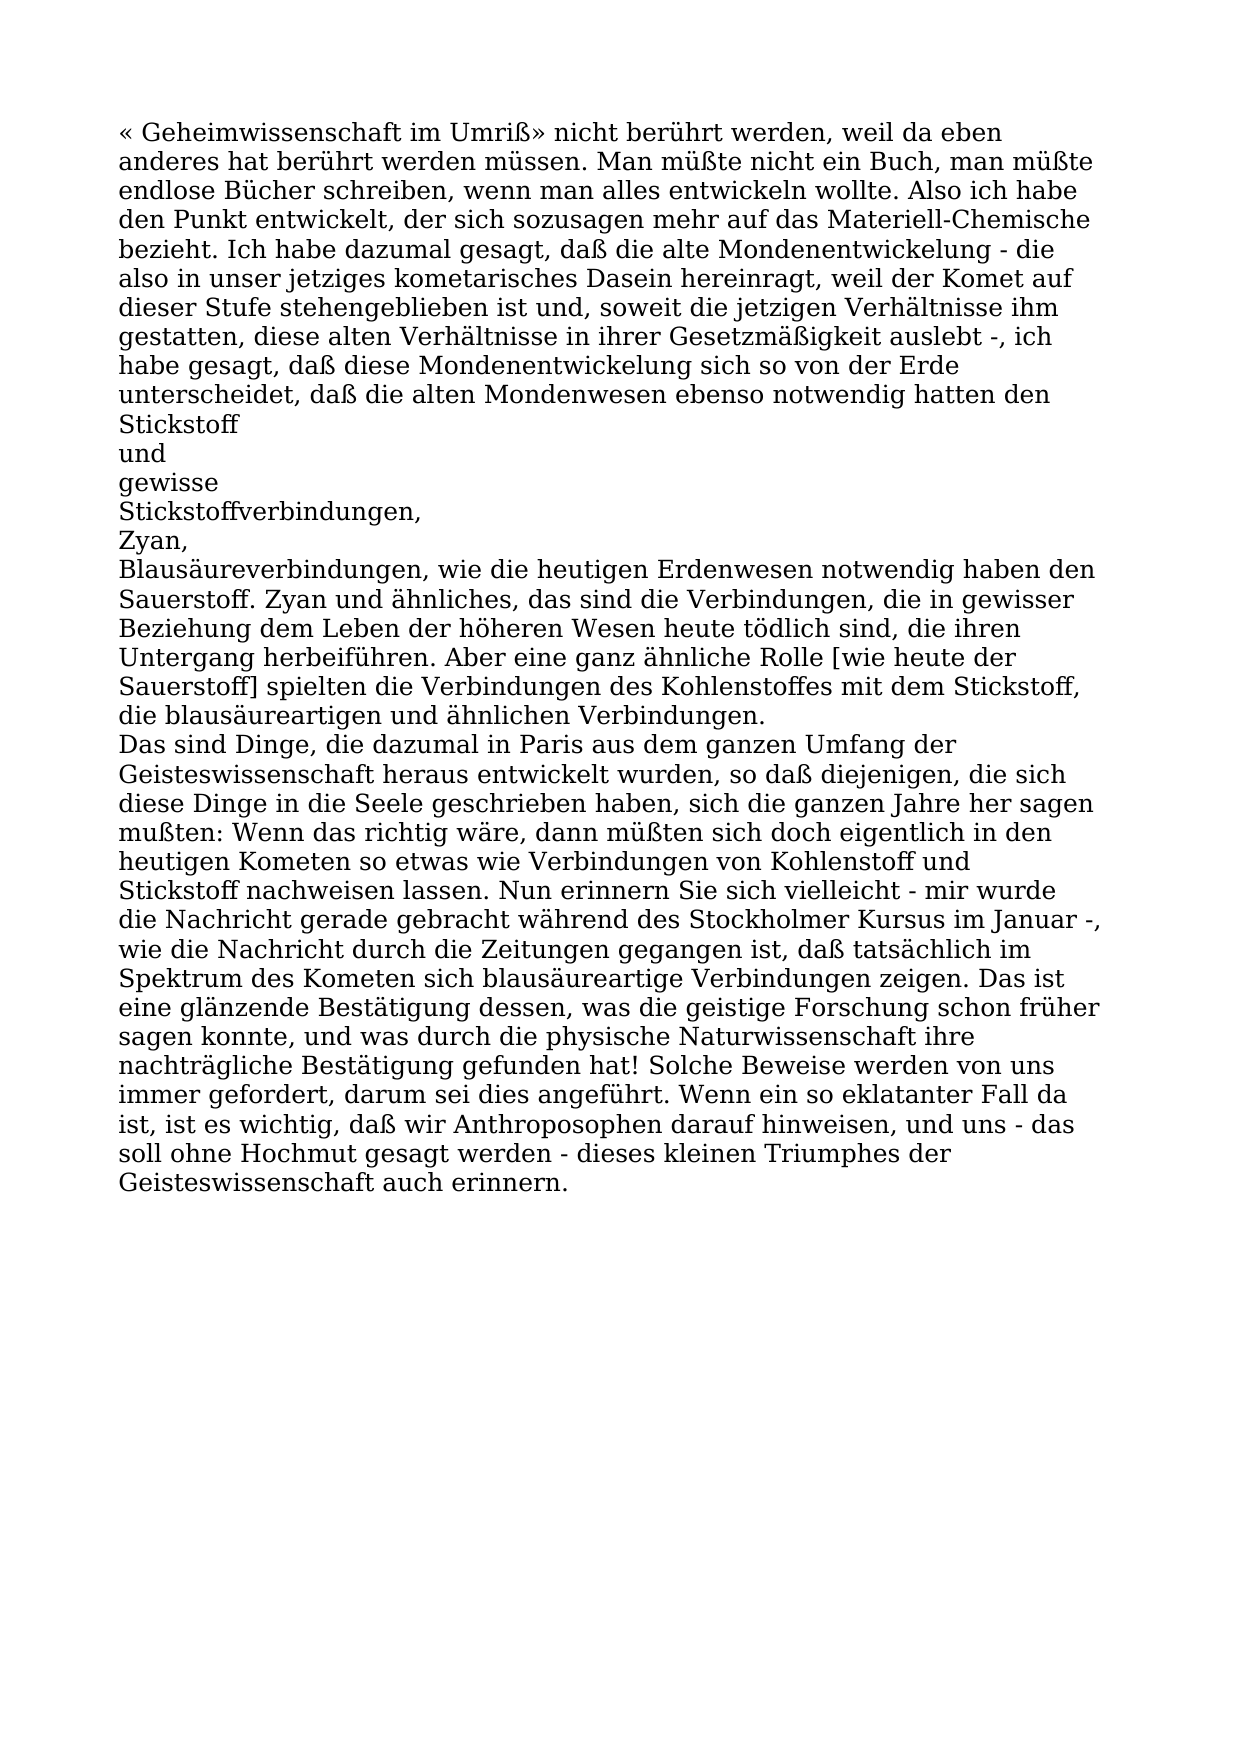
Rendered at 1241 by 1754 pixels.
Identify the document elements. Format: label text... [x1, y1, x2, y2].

text unterscheidet, daß die alten Mondenwesen ebenso notwendig hatten den [118, 381, 1122, 410]
text eine glänzende Bestätigung dessen, was die geistige Forschung schon früher [118, 993, 1122, 1022]
text Geisteswissenschaft auch erinnern. [118, 1168, 1122, 1197]
text Zyan, [118, 526, 1122, 556]
text anderes hat berührt werden müssen. Man müßte nicht ein Buch, man müßte [118, 147, 1122, 176]
text Stickstoff [118, 410, 1122, 439]
text Geisteswissenschaft heraus entwickelt wurden, so daß diejenigen, die sich [118, 760, 1122, 789]
text sagen konnte, und was durch die physische Naturwissenschaft ihre [118, 1022, 1122, 1051]
text nachträgliche Bestätigung gefunden hat! Solche Beweise werden von uns [118, 1051, 1122, 1081]
text die Nachricht gerade gebracht während des Stockholmer Kursus im Januar -, [118, 906, 1122, 935]
text Stickstoff nachweisen lassen. Nun erinnern Sie sich vielleicht - mir wurde [118, 876, 1122, 906]
text diese Dinge in die Seele geschrieben haben, sich die ganzen Jahre her sagen [118, 789, 1122, 818]
text Sauerstoff. Zyan und ähnliches, das sind die Verbindungen, die in gewisser [118, 585, 1122, 614]
text gewisse [118, 468, 1122, 497]
text heutigen Kometen so etwas wie Verbindungen von Kohlenstoff und [118, 847, 1122, 876]
text soll ohne Hochmut gesagt werden - dieses kleinen Triumphes der [118, 1139, 1122, 1168]
text Blausäureverbindungen, wie die heutigen Erdenwesen notwendig haben den [118, 556, 1122, 585]
text Beziehung dem Leben der höheren Wesen heute tödlich sind, die ihren [118, 614, 1122, 643]
text habe gesagt, daß diese Mondenentwickelung sich so von der Erde [118, 351, 1122, 381]
text gestatten, diese alten Verhältnisse in ihrer Gesetzmäßigkeit auslebt -, ich [118, 322, 1122, 351]
text Das sind Dinge, die dazumal in Paris aus dem ganzen Umfang der [118, 731, 1122, 760]
text Untergang herbeiführen. Aber eine ganz ähnliche Rolle [wie heute der [118, 643, 1122, 672]
text bezieht. Ich habe dazumal gesagt, daß die alte Mondenentwickelung - die [118, 235, 1122, 264]
text endlose Bücher schreiben, wenn man alles entwickeln wollte. Also ich habe [118, 176, 1122, 206]
text mußten: Wenn das richtig wäre, dann müßten sich doch eigentlich in den [118, 818, 1122, 847]
text also in unser jetziges kometarisches Dasein hereinragt, weil der Komet auf [118, 264, 1122, 293]
text « Geheimwissenschaft im Umriß» nicht berührt werden, weil da eben [118, 118, 1122, 147]
text ist, ist es wichtig, daß wir Anthroposophen darauf hinweisen, und uns - das [118, 1110, 1122, 1139]
text immer gefordert, darum sei dies angeführt. Wenn ein so eklatanter Fall da [118, 1081, 1122, 1110]
text die blausäureartigen und ähnlichen Verbindungen. [118, 701, 1122, 731]
text Stickstoffverbindungen, [118, 497, 1122, 526]
text wie die Nachricht durch die Zeitungen gegangen ist, daß tatsächlich im [118, 935, 1122, 964]
text Sauerstoff] spielten die Verbindungen des Kohlenstoffes mit dem Stickstoff, [118, 672, 1122, 701]
text den Punkt entwickelt, der sich sozusagen mehr auf das Materiell-Chemische [118, 206, 1122, 235]
text und [118, 439, 1122, 468]
text dieser Stufe stehengeblieben ist und, soweit die jetzigen Verhältnisse ihm [118, 293, 1122, 322]
text Spektrum des Kometen sich blausäureartige Verbindungen zeigen. Das ist [118, 964, 1122, 993]
